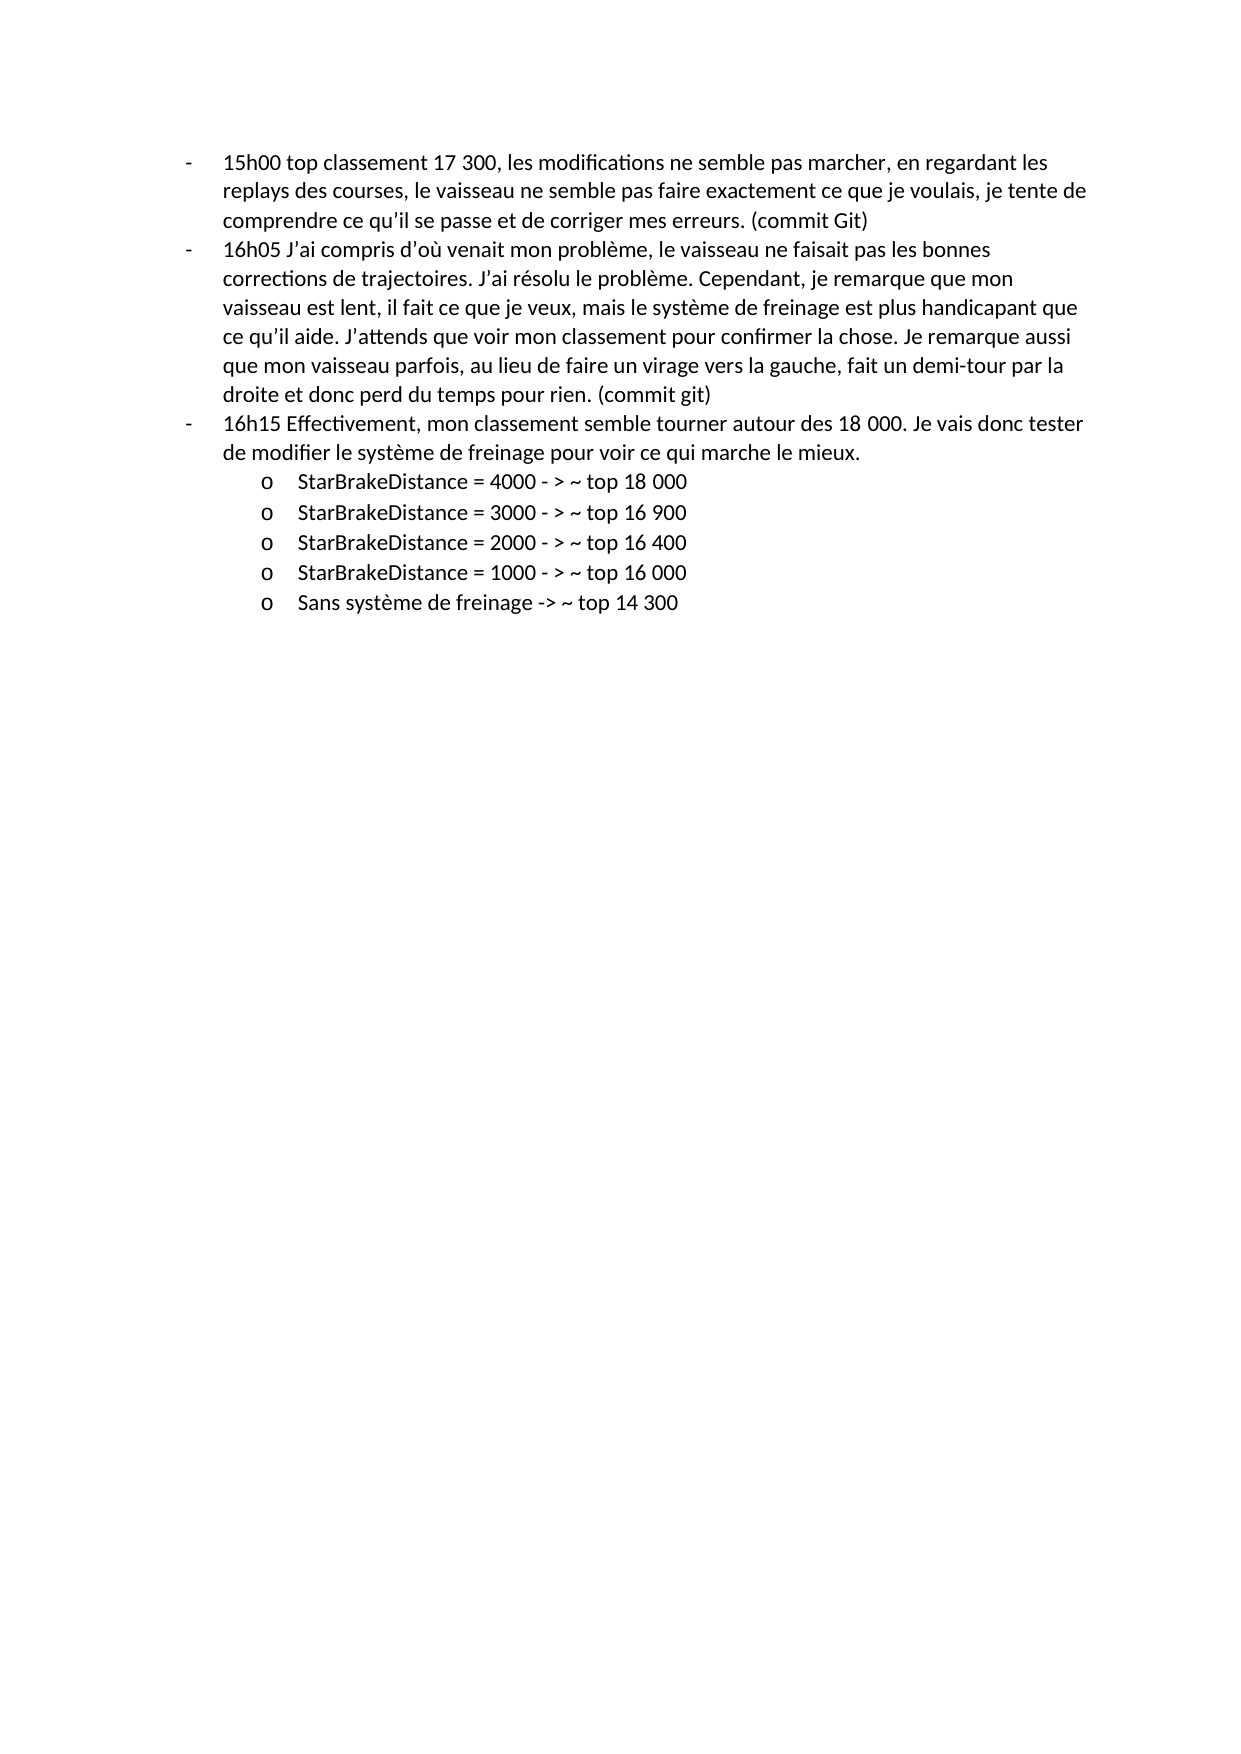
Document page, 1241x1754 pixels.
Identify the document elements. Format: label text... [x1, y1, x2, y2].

list StarBrakeDistance = 4000 - > ~ top 18 000 [260, 467, 1093, 496]
list StarBrakeDistance = 2000 - > ~ top 16 400 [260, 528, 1093, 557]
list StarBrakeDistance = 3000 - > ~ top 16 900 [260, 498, 1093, 527]
list 16h15 Effectivement, mon classement semble tourner autour des 18 000. Je vais donc tester de modifier le système de freinage pour voir ce qui marche le mieux. [185, 409, 1093, 466]
list 16h05 J’ai compris d’où venait mon problème, le vaisseau ne faisait pas les bonnes corrections de trajectoires. J’ai résolu le problème. Cependant, je remarque que mon vaisseau est lent, il fait ce que je veux, mais le système de freinage est plus handicapant que ce qu’il aide. J’attends que voir mon classement pour confirmer la chose. Je remarque aussi que mon vaisseau parfois, au lieu de faire un virage vers la gauche, fait un demi-tour par la droite et donc perd du temps pour rien. (commit git) [185, 235, 1093, 408]
list 15h00 top classement 17 300, les modifications ne semble pas marcher, en regardant les replays des courses, le vaisseau ne semble pas faire exactement ce que je voulais, je tente de comprendre ce qu’il se passe et de corriger mes erreurs. (commit Git) [185, 148, 1093, 234]
list StarBrakeDistance = 1000 - > ~ top 16 000 [260, 558, 1093, 587]
list Sans système de freinage -> ~ top 14 300 [260, 588, 1093, 618]
